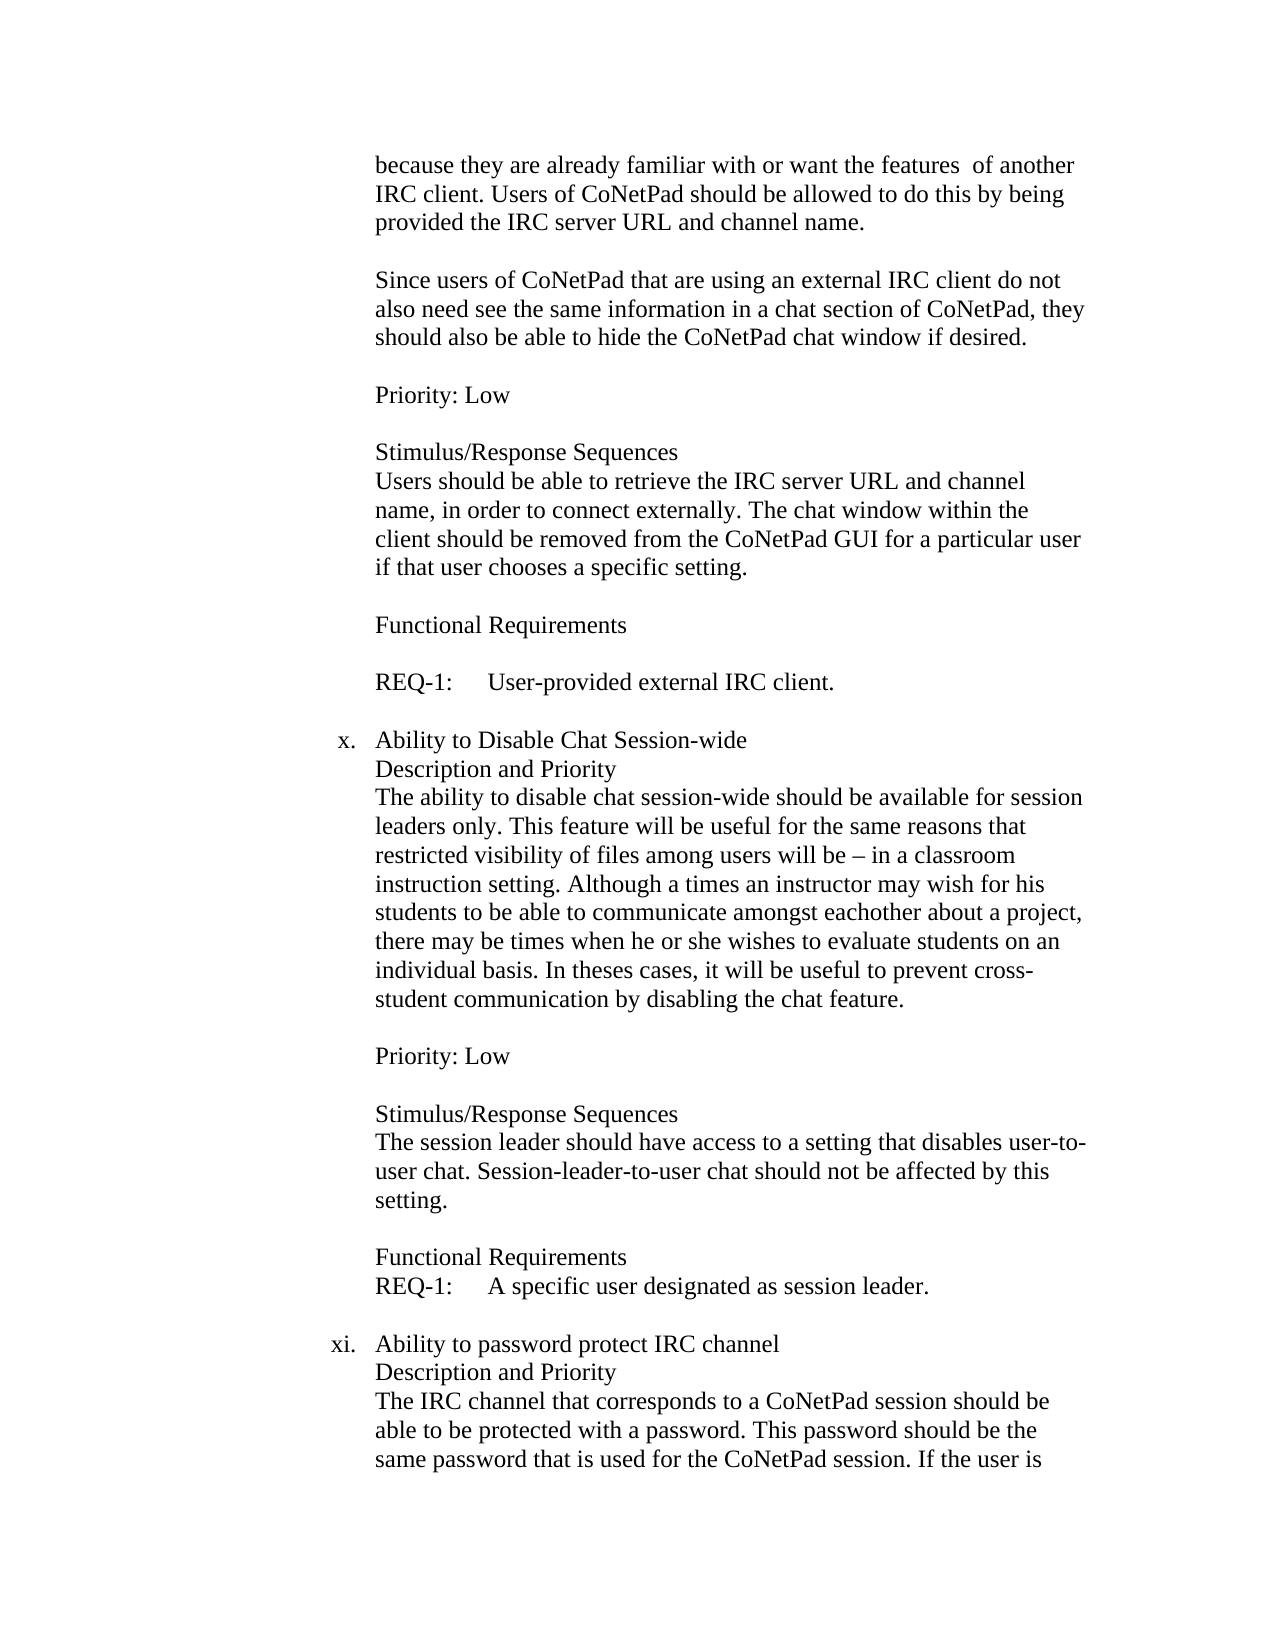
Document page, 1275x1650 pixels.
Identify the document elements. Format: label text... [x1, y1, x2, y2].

list Priority: Low [356, 380, 1087, 409]
list The session leader should have access to a setting that disables user-to-user chat. Session-leader-to-user chat should not be affected by this setting. [356, 1127, 1087, 1214]
list Description and Priority [356, 1357, 1087, 1386]
list REQ-1: User-provided external IRC client. [356, 667, 1087, 696]
list Since users of CoNetPad that are using an external IRC client do not also need see the same information in a chat section of CoNetPad, they should also be able to hide the CoNetPad chat window if desired. [356, 265, 1087, 351]
list The IRC channel that corresponds to a CoNetPad session should be able to be protected with a password. This password should be the same password that is used for the CoNetPad session. If the user is [356, 1386, 1087, 1472]
list Priority: Low [356, 1041, 1087, 1070]
list REQ-1: A specific user designated as session leader. [356, 1271, 1087, 1300]
list Ability to Disable Chat Session-wide [356, 725, 1087, 754]
list Stimulus/Response Sequences [356, 437, 1087, 466]
list Description and Priority [356, 754, 1087, 782]
list Ability to password protect IRC channel [356, 1329, 1087, 1357]
list Stimulus/Response Sequences [356, 1099, 1087, 1127]
list Functional Requirements [356, 1242, 1087, 1271]
list Users should be able to retrieve the IRC server URL and channel name, in order to connect externally. The chat window within the client should be removed from the CoNetPad GUI for a particular user if that user chooses a specific setting. [356, 466, 1087, 581]
list The ability to disable chat session-wide should be available for session leaders only. This feature will be useful for the same reasons that restricted visibility of files among users will be – in a classroom instruction setting. Although a times an instructor may wish for his students to be able to communicate amongst eachother about a project, there may be times when he or she wishes to evaluate students on an individual basis. In theses cases, it will be useful to prevent cross-student communication by disabling the chat feature. [356, 782, 1087, 1012]
list Functional Requirements [356, 610, 1087, 639]
list because they are already familiar with or want the features of another IRC client. Users of CoNetPad should be allowed to do this by being provided the IRC server URL and channel name. [356, 150, 1087, 236]
